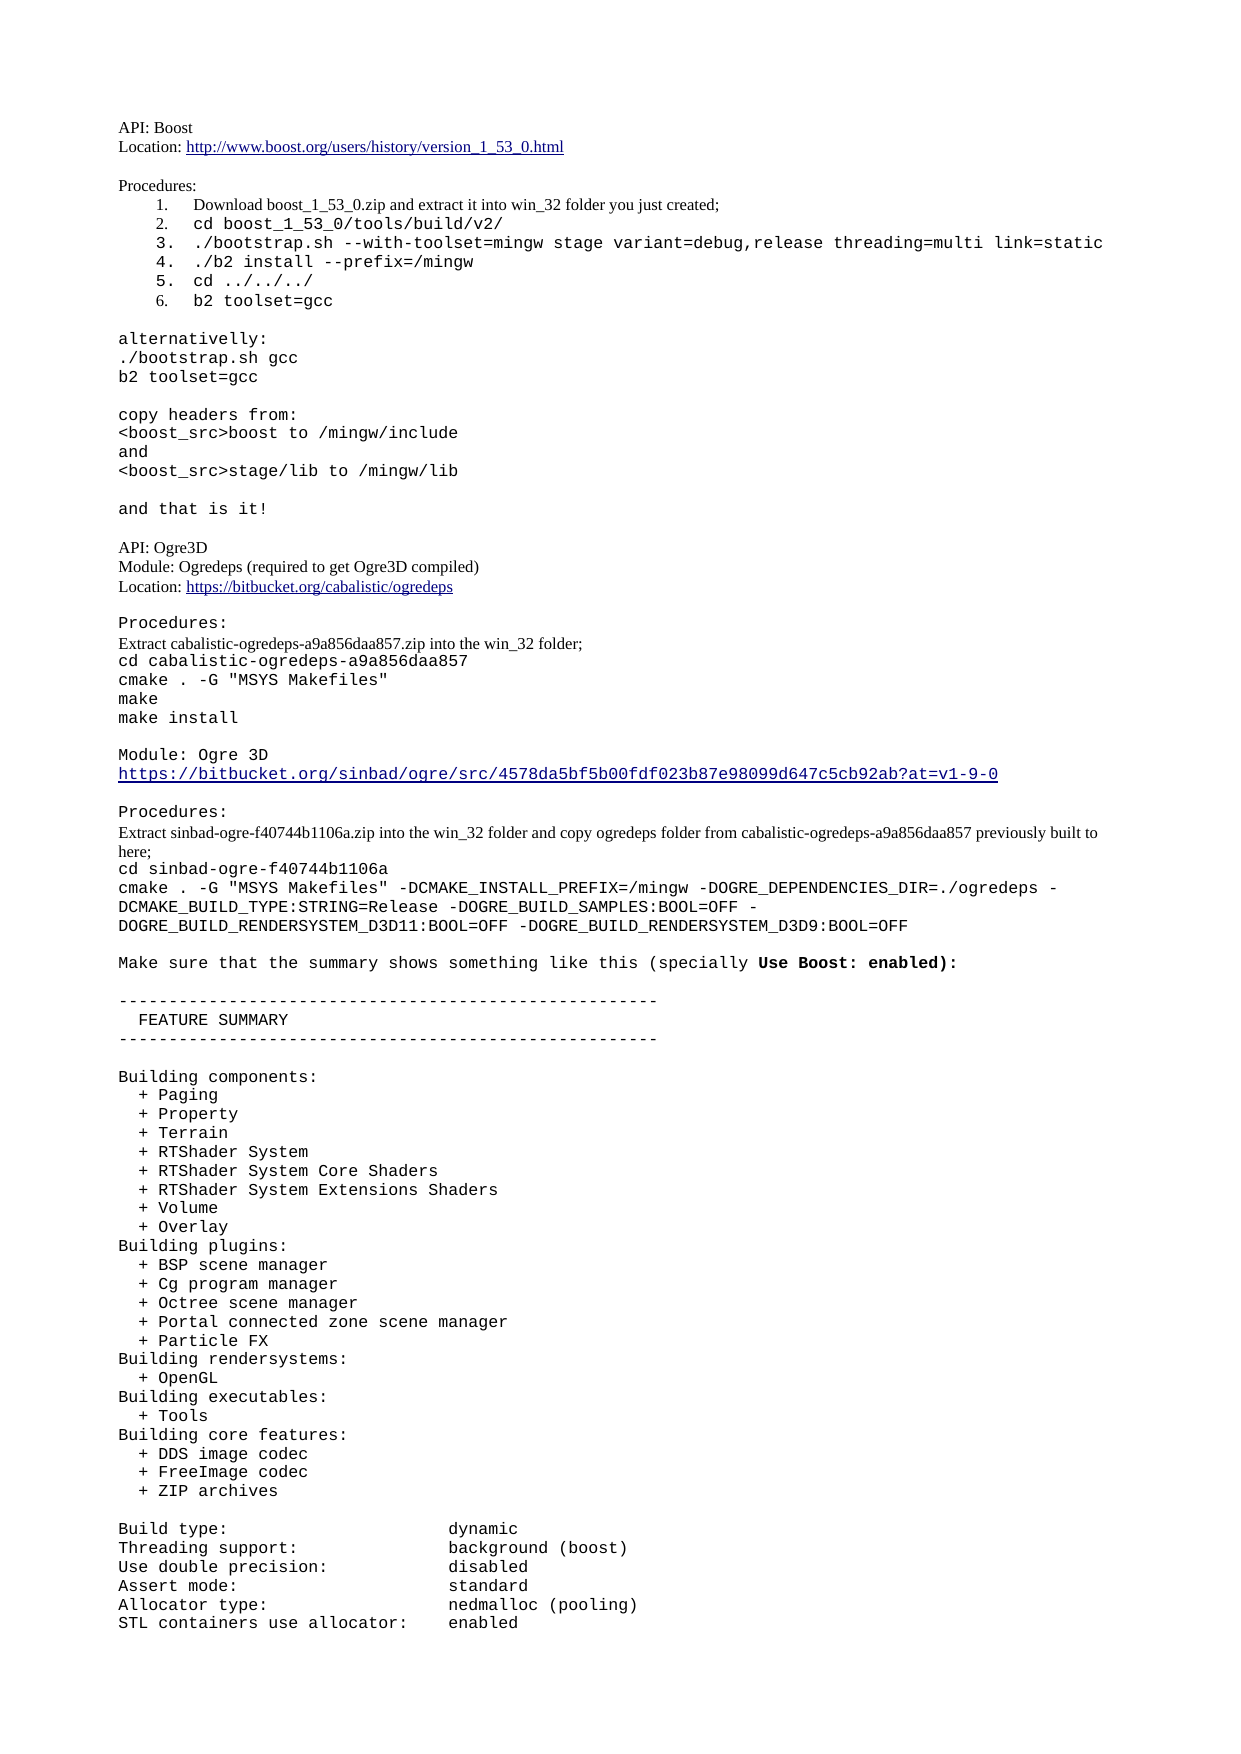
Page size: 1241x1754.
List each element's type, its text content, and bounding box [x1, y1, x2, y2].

text Make sure that the summary shows something like this (specially Use Boost: enabled): [118, 955, 1122, 974]
text + Terrain [118, 1125, 1122, 1143]
text Threading support: background (boost) [118, 1539, 1122, 1558]
text + Paging [118, 1087, 1122, 1106]
text cmake . -G "MSYS Makefiles" [118, 672, 1122, 690]
text copy headers from: [118, 406, 1122, 425]
text Procedures: [118, 176, 1122, 195]
text Module: Ogre 3D [118, 747, 1122, 766]
text ------------------------------------------------------ [118, 1030, 1122, 1049]
text make [118, 690, 1122, 709]
text Allocator type: nedmalloc (pooling) [118, 1596, 1122, 1615]
text Building components: [118, 1068, 1122, 1087]
text Building rendersystems: [118, 1351, 1122, 1370]
text + Octree scene manager [118, 1294, 1122, 1313]
text Assert mode: standard [118, 1577, 1122, 1596]
text Extract cabalistic-ogredeps-a9a856daa857.zip into the win_32 folder; [118, 633, 1122, 653]
list b2 toolset=gcc [156, 291, 1122, 312]
text + Particle FX [118, 1332, 1122, 1351]
text STL containers use allocator: enabled [118, 1615, 1122, 1634]
text + Volume [118, 1200, 1122, 1219]
list ./b2 install --prefix=/mingw [156, 253, 1122, 272]
text FEATURE SUMMARY [118, 1012, 1122, 1030]
text + Overlay [118, 1219, 1122, 1238]
text make install [118, 709, 1122, 728]
text Building plugins: [118, 1238, 1122, 1257]
text cd cabalistic-ogredeps-a9a856daa857 [118, 653, 1122, 672]
text Module: Ogredeps (required to get Ogre3D compiled) [118, 557, 1122, 576]
text + OpenGL [118, 1370, 1122, 1389]
text + RTShader System [118, 1143, 1122, 1162]
text Location: https://bitbucket.org/cabalistic/ogredeps [118, 576, 1122, 596]
text Building core features: [118, 1426, 1122, 1445]
text cmake . -G "MSYS Makefiles" -DCMAKE_INSTALL_PREFIX=/mingw -DOGRE_DEPENDENCIES_DIR=./ogredeps -DCMAKE_BUILD_TYPE:STRING=Release -DOGRE_BUILD_SAMPLES:BOOL=OFF -DOGRE_BUILD_RENDERSYSTEM_D3D11:BOOL=OFF -DOGRE_BUILD_RENDERSYSTEM_D3D9:BOOL=OFF [118, 879, 1122, 936]
text <boost_src>stage/lib to /mingw/lib [118, 463, 1122, 481]
text + BSP scene manager [118, 1257, 1122, 1276]
text Extract sinbad-ogre-f40744b1106a.zip into the win_32 folder and copy ogredeps folder from cabalistic-ogredeps-a9a856daa857 previously built to here; [118, 822, 1122, 861]
list Download boost_1_53_0.zip and extract it into win_32 folder you just created; [156, 195, 1122, 214]
text and [118, 444, 1122, 463]
text API: Boost [118, 118, 1122, 137]
list cd ../../../ [156, 272, 1122, 291]
text + DDS image codec [118, 1445, 1122, 1464]
list cd boost_1_53_0/tools/build/v2/ [156, 214, 1122, 234]
text Location: http://www.boost.org/users/history/version_1_53_0.html [118, 137, 1122, 156]
text Procedures: [118, 803, 1122, 822]
text Use double precision: disabled [118, 1558, 1122, 1577]
text + Property [118, 1106, 1122, 1125]
text Procedures: [118, 615, 1122, 633]
text + RTShader System Core Shaders [118, 1162, 1122, 1181]
text <boost_src>boost to /mingw/include [118, 425, 1122, 444]
text + Portal connected zone scene manager [118, 1313, 1122, 1332]
text https://bitbucket.org/sinbad/ogre/src/4578da5bf5b00fdf023b87e98099d647c5cb92ab?at=v1-9-0 [118, 766, 1122, 785]
text alternativelly: [118, 331, 1122, 349]
text + RTShader System Extensions Shaders [118, 1181, 1122, 1200]
text API: Ogre3D [118, 538, 1122, 557]
text b2 toolset=gcc [118, 368, 1122, 387]
text + Cg program manager [118, 1276, 1122, 1294]
text Building executables: [118, 1389, 1122, 1407]
text ------------------------------------------------------ [118, 993, 1122, 1012]
text ./bootstrap.sh gcc [118, 349, 1122, 368]
text + Tools [118, 1407, 1122, 1426]
text Build type: dynamic [118, 1521, 1122, 1539]
list ./bootstrap.sh --with-toolset=mingw stage variant=debug,release threading=multi link=static [156, 234, 1122, 253]
text + FreeImage codec [118, 1464, 1122, 1483]
text cd sinbad-ogre-f40744b1106a [118, 861, 1122, 879]
text + ZIP archives [118, 1483, 1122, 1502]
text and that is it! [118, 500, 1122, 519]
